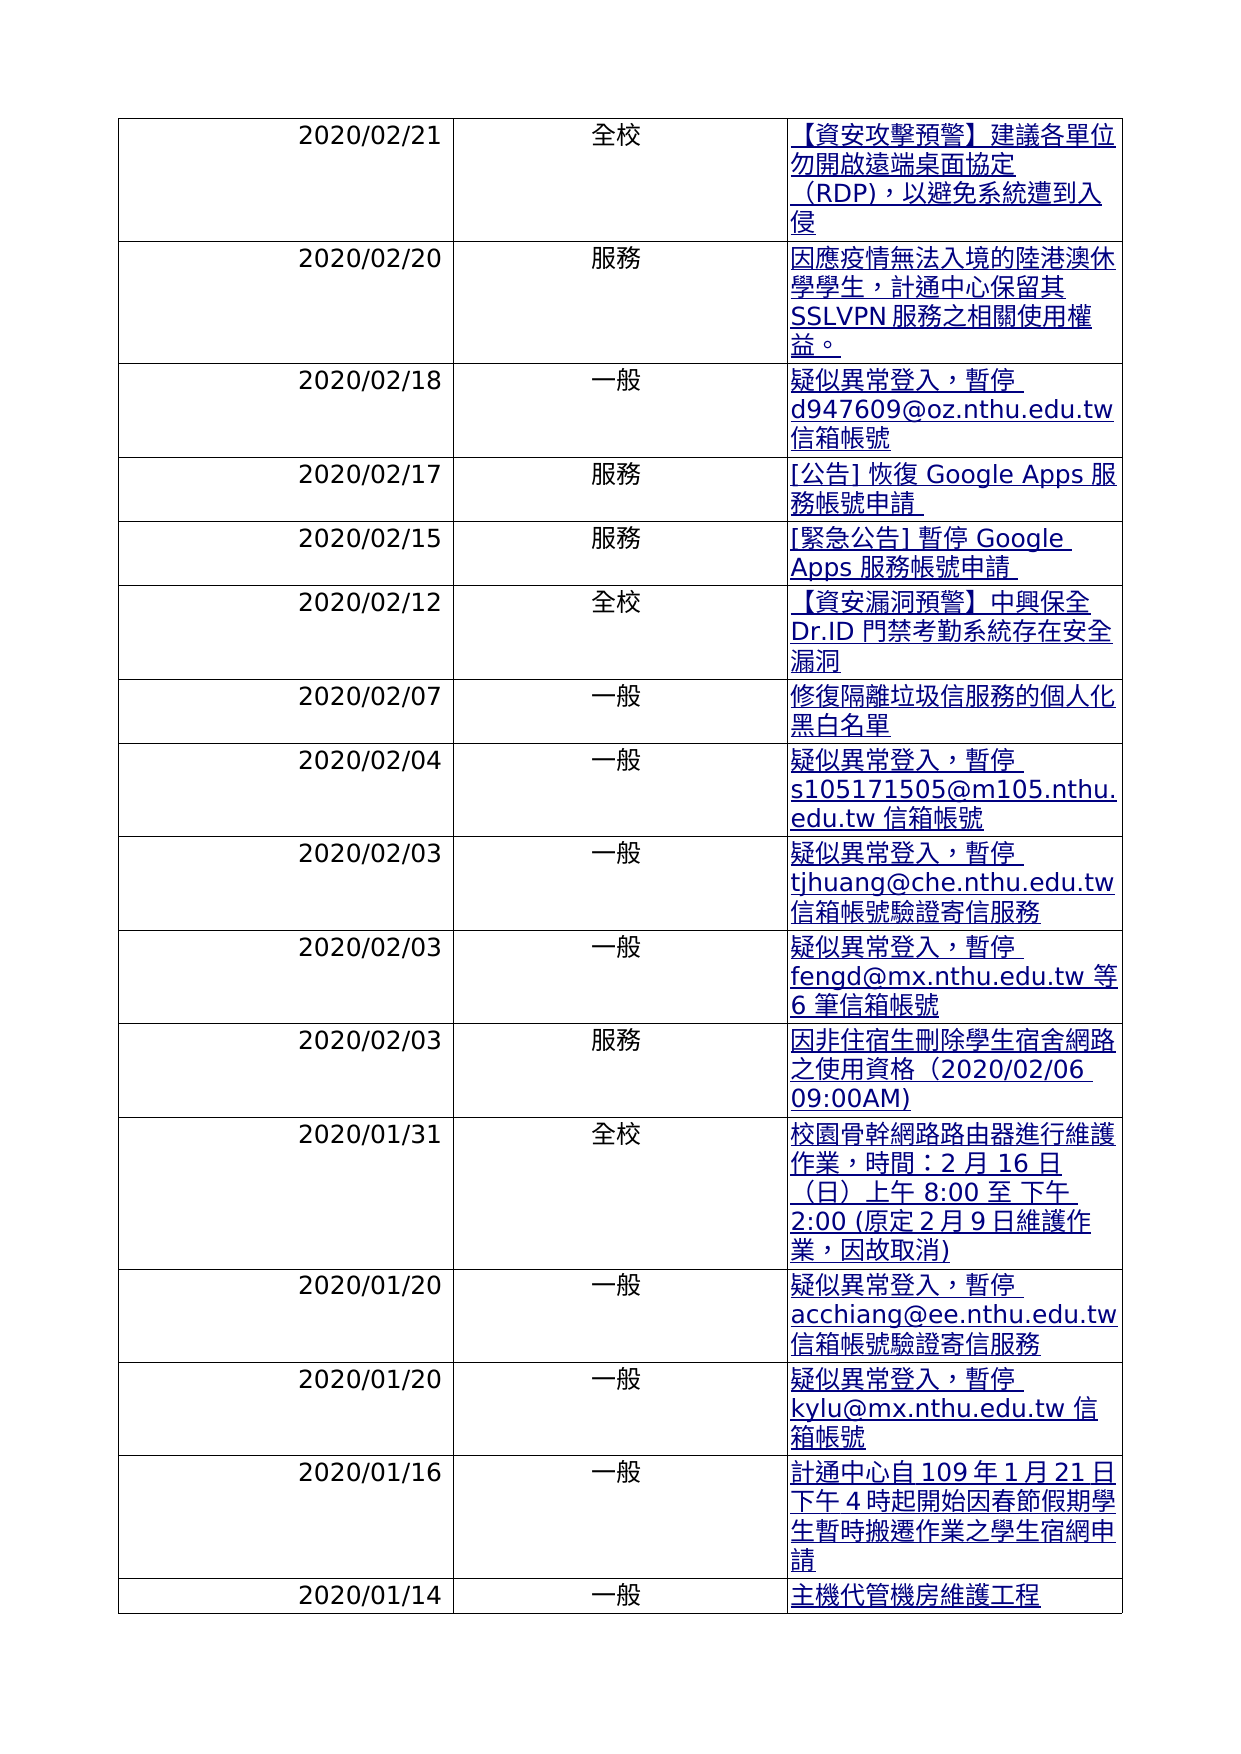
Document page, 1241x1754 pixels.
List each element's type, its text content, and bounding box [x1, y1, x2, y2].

table_cell 疑似異常登入，暫停 kylu@mx.nthu.edu.tw 信箱帳號 [788, 1363, 1122, 1455]
table_cell 疑似異常登入，暫停 tjhuang@che.nthu.edu.tw 信箱帳號驗證寄信服務 [788, 837, 1122, 930]
table_cell [公告] 恢復 Google Apps 服務帳號申請 [788, 458, 1122, 521]
table_cell 校園骨幹網路路由器進行維護作業，時間：2 月 16 日（日）上午 8:00 至 下午 2:00 (原定2月9日維護作業，因故取消) [788, 1118, 1122, 1268]
table_cell 2020/02/03 [119, 1024, 453, 1117]
table_cell 修復隔離垃圾信服務的個人化黑白名單 [788, 680, 1122, 743]
table_cell 2020/01/16 [119, 1456, 453, 1578]
table_cell 一般 [454, 1456, 787, 1578]
table_cell 計通中心自109年1月21日下午4時起開始因春節假期學生暫時搬遷作業之學生宿網申請 [788, 1456, 1122, 1578]
table_cell [緊急公告] 暫停 Google Apps 服務帳號申請 [788, 522, 1122, 585]
table_cell 一般 [454, 364, 787, 457]
table_cell 一般 [454, 1579, 787, 1613]
table_cell 2020/02/15 [119, 522, 453, 585]
table_cell 疑似異常登入，暫停 s105171505@m105.nthu.edu.tw 信箱帳號 [788, 744, 1122, 836]
table_cell 服務 [454, 242, 787, 363]
table_cell 2020/02/04 [119, 744, 453, 836]
table_cell 服務 [454, 522, 787, 585]
table_cell 2020/01/31 [119, 1118, 453, 1268]
table_cell 2020/02/07 [119, 680, 453, 743]
table_cell 一般 [454, 680, 787, 743]
table_cell 因非住宿生刪除學生宿舍網路之使用資格（2020/02/06 09:00AM) [788, 1024, 1122, 1117]
table_cell 2020/02/12 [119, 586, 453, 679]
table_cell 疑似異常登入，暫停 d947609@oz.nthu.edu.tw 信箱帳號 [788, 364, 1122, 457]
table_cell 主機代管機房維護工程 [788, 1579, 1122, 1613]
table_cell 2020/01/20 [119, 1270, 453, 1362]
table_cell 疑似異常登入，暫停 acchiang@ee.nthu.edu.tw 信箱帳號驗證寄信服務 [788, 1270, 1122, 1362]
table_cell 【資安攻擊預警】建議各單位勿開啟遠端桌面協定（RDP)，以避免系統遭到入侵 [788, 119, 1122, 241]
table_cell 一般 [454, 1363, 787, 1455]
table_cell 服務 [454, 458, 787, 521]
table_cell 全校 [454, 586, 787, 679]
table_cell 2020/02/18 [119, 364, 453, 457]
table_cell 2020/01/14 [119, 1579, 453, 1613]
table_cell 2020/01/20 [119, 1363, 453, 1455]
table_cell 2020/02/03 [119, 931, 453, 1023]
table_cell 全校 [454, 1118, 787, 1268]
table_cell 2020/02/20 [119, 242, 453, 363]
table_cell 全校 [454, 119, 787, 241]
table_cell 一般 [454, 837, 787, 930]
table_cell 2020/02/21 [119, 119, 453, 241]
table_cell 2020/02/03 [119, 837, 453, 930]
table_cell 一般 [454, 931, 787, 1023]
table_cell 2020/02/17 [119, 458, 453, 521]
table_cell 服務 [454, 1024, 787, 1117]
table_cell 一般 [454, 744, 787, 836]
table_cell 因應疫情無法入境的陸港澳休學學生，計通中心保留其SSLVPN服務之相關使用權益。 [788, 242, 1122, 363]
table_cell 疑似異常登入，暫停 fengd@mx.nthu.edu.tw 等 6 筆信箱帳號 [788, 931, 1122, 1023]
table_cell 一般 [454, 1270, 787, 1362]
table_cell 【資安漏洞預警】中興保全Dr.ID 門禁考勤系統存在安全漏洞 [788, 586, 1122, 679]
